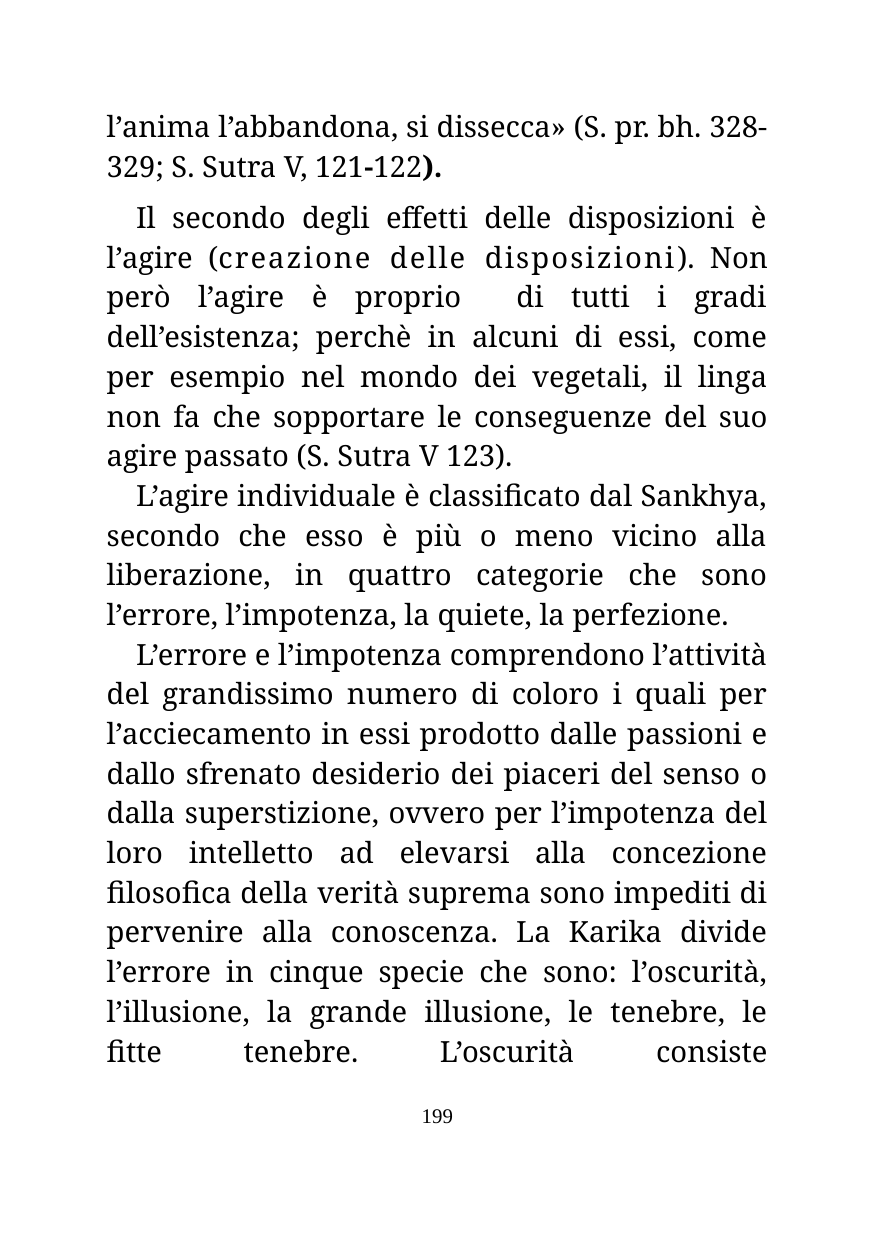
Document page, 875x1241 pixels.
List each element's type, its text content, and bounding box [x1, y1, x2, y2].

text L’errore e l’impotenza comprendono l’attività del grandissimo numero di coloro i quali per l’acciecamento in essi prodotto dalle passioni e dallo sfrenato desiderio dei piaceri del senso o dalla superstizione, ovvero per l’impotenza del loro intelletto ad elevarsi alla concezione filosofica della verità suprema sono impediti di pervenire alla conoscenza. La Karika divide l’errore in cinque specie che sono: l’oscurità, l’illusione, la grande illusione, le tenebre, le fitte tenebre. L’oscurità consiste [106, 634, 768, 1071]
text L’agire individuale è classificato dal Sankhya, secondo che esso è più o meno vicino alla liberazione, in quattro categorie che sono l’errore, l’impotenza, la quiete, la perfezione. [106, 475, 768, 634]
text l’anima l’abbandona, si dissecca» (S. pr. bh. 328-329; S. Sutra V, 121-122). [106, 106, 768, 186]
text Il secondo degli effetti delle disposizioni è l’agire (creazione delle disposizioni). Non però l’agire è proprio di tutti i gradi dell’esistenza; perchè in alcuni di essi, come per esempio nel mondo dei vegetali, il linga non fa che sopportare le conseguenze del suo agire passato (S. Sutra V 123). [106, 197, 768, 475]
